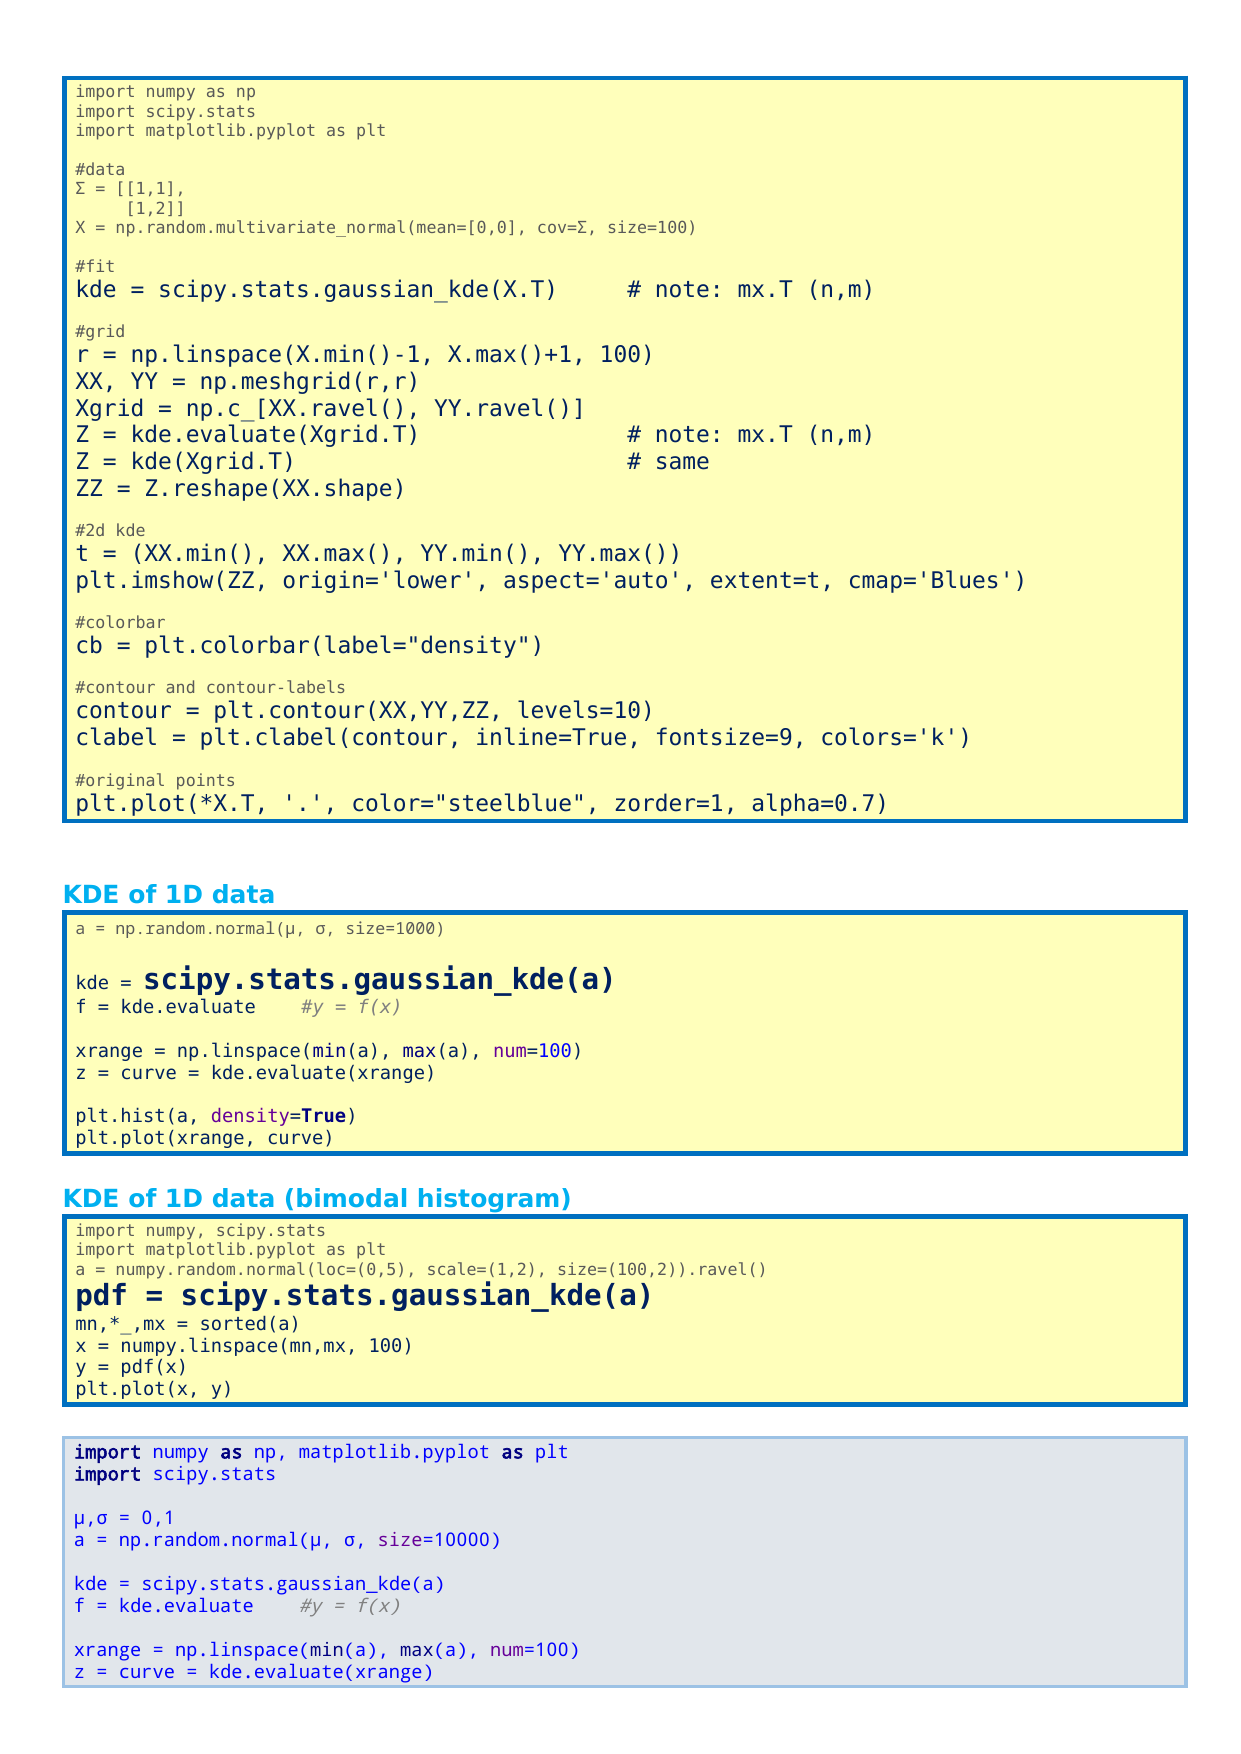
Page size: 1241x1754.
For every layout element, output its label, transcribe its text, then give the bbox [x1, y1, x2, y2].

text t = (XX.min(), XX.max(), YY.min(), YY.max()) [67, 533, 1183, 560]
text import numpy as np [67, 80, 1183, 95]
text [1,2]] [67, 192, 1183, 211]
text ZZ = Z.reshape(XX.shape) [67, 468, 1183, 495]
text plt.plot(x, y) [67, 1372, 1183, 1402]
text import numpy, scipy.stats [67, 1219, 1183, 1233]
text Xgrid = np.c_[XX.ravel(), YY.ravel()] [67, 388, 1183, 415]
text #colorbar [67, 606, 1183, 626]
text x = numpy.linspace(mn,mx, 100) [67, 1328, 1183, 1350]
text XX, YY = np.meshgrid(r,r) [67, 361, 1183, 388]
title KDE of 1D data [62, 881, 1188, 910]
text a = np.random.normal(μ, σ, size=1000) kde = scipy.stats.gaussian_kde(a) f = kde.evaluate #y = f(x) xrange = np.linspace(min(a), max(a), num=100) z = curve = kde.evaluate(xrange) plt.hist(a, density=True) plt.plot(xrange, curve) [67, 915, 1183, 1151]
text kde = scipy.stats.gaussian_kde(X.T) # note: mx.T (n,m) [67, 269, 1183, 296]
text clabel = plt.clabel(contour, inline=True, fontsize=9, colors='k') [67, 718, 1183, 744]
text import numpy as np, matplotlib.pyplot as plt import scipy.stats μ,σ = 0,1 a = np.random.normal(μ, σ, size=10000) kde = scipy.stats.gaussian_kde(a) f = kde.evaluate #y = f(x) xrange = np.linspace(min(a), max(a), num=100) z = curve = kde.evaluate(xrange) [65, 1439, 1184, 1685]
title KDE of 1D data (bimodal histogram) [62, 1185, 1188, 1214]
text plt.imshow(ZZ, origin='lower', aspect='auto', extent=t, cmap='Blues') [67, 560, 1183, 587]
text Σ = [[1,1], [67, 172, 1183, 192]
text Z = kde(Xgrid.T) # same [67, 441, 1183, 468]
text contour = plt.contour(XX,YY,ZZ, levels=10) [67, 691, 1183, 718]
text plt.plot(*X.T, '.', color="steelblue", zorder=1, alpha=0.7) [67, 783, 1183, 819]
text import matplotlib.pyplot as plt [67, 1233, 1183, 1253]
text #data [67, 153, 1183, 172]
text pdf = scipy.stats.gaussian_kde(a) [67, 1272, 1183, 1306]
text #2d kde [67, 514, 1183, 533]
text #contour and contour-labels [67, 672, 1183, 691]
text #grid [67, 315, 1183, 335]
text import matplotlib.pyplot as plt [67, 114, 1183, 134]
text X = np.random.multivariate_normal(mean=[0,0], cov=Σ, size=100) [67, 211, 1183, 231]
text y = pdf(x) [67, 1350, 1183, 1372]
text a = numpy.random.normal(loc=(0,5), scale=(1,2), size=(100,2)).ravel() [67, 1253, 1183, 1272]
text mn,*_,mx = sorted(a) [67, 1306, 1183, 1328]
text #fit [67, 250, 1183, 269]
text r = np.linspace(X.min()-1, X.max()+1, 100) [67, 335, 1183, 361]
text import scipy.stats [67, 95, 1183, 114]
text cb = plt.colorbar(label="density") [67, 626, 1183, 652]
text #original points [67, 764, 1183, 783]
text Z = kde.evaluate(Xgrid.T) # note: mx.T (n,m) [67, 415, 1183, 441]
